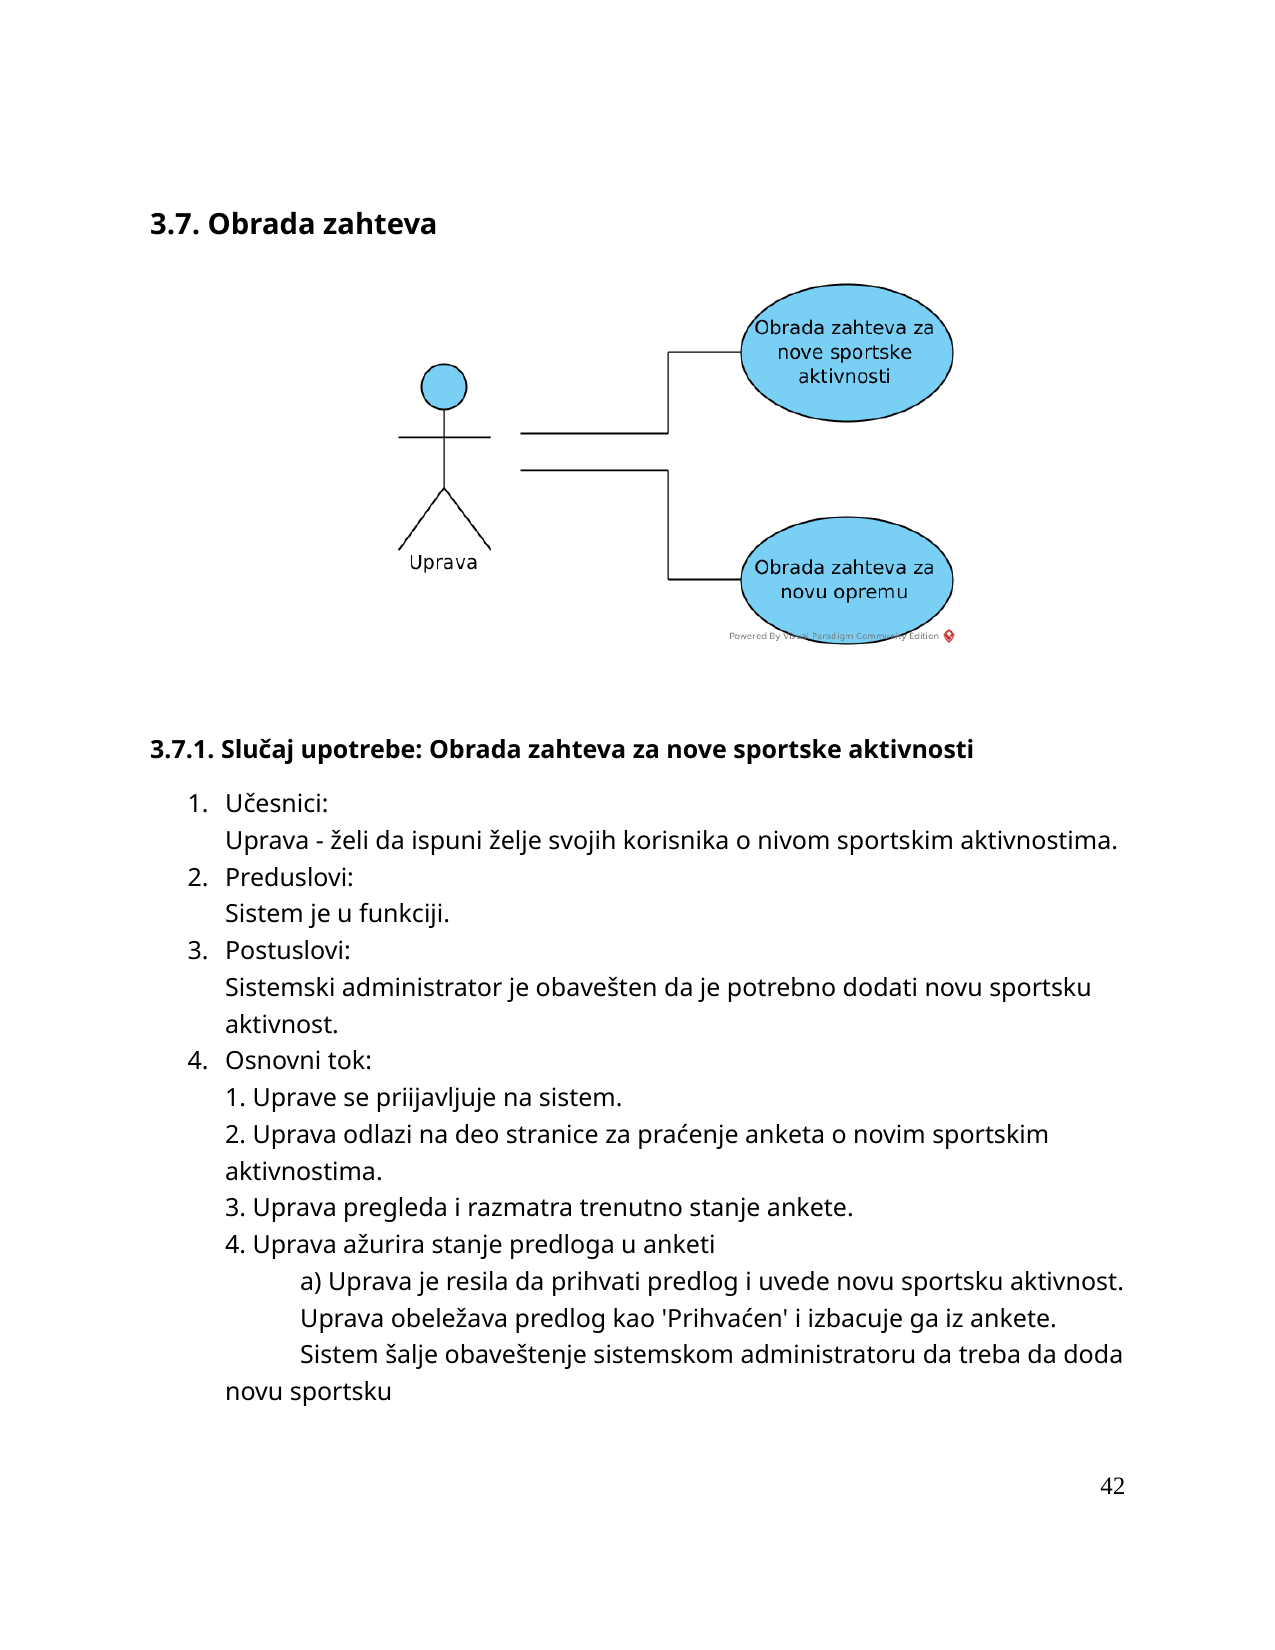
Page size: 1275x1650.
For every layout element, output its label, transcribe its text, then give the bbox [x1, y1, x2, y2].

list Uprava - želi da ispuni želje svojih korisnika o nivom sportskim aktivnostima. [225, 822, 1125, 856]
list Osnovni tok: [187, 1043, 1125, 1077]
text 4. Uprava ažurira stanje predloga u anketi [225, 1227, 1125, 1261]
list Sistemski administrator je obavešten da je potrebno dodati novu sportsku aktivnost. [225, 969, 1125, 1040]
text 3.7. Obrada zahteva [150, 203, 1125, 243]
text a) Uprava je resila da prihvati predlog i uvede novu sportsku aktivnost. [225, 1264, 1125, 1298]
list Postuslovi: [187, 933, 1125, 967]
text 3. Uprava pregleda i razmatra trenutno stanje ankete. [225, 1190, 1125, 1224]
picture [365, 280, 959, 650]
text 1. Uprave se priijavljuje na sistem. [225, 1080, 1125, 1114]
list Sistem je u funkciji. [225, 896, 1125, 930]
text 3.7.1. Slučaj upotrebe: Obrada zahteva za nove sportske aktivnosti [150, 732, 1125, 766]
text Uprava obeležava predlog kao 'Prihvaćen' i izbacuje ga iz ankete. [225, 1300, 1125, 1334]
text 2. Uprava odlazi na deo stranice za praćenje anketa o novim sportskim aktivnostima. [225, 1117, 1125, 1187]
text Sistem šalje obaveštenje sistemskom administratoru da treba da doda novu sportsku [225, 1337, 1125, 1408]
list Preduslovi: [187, 859, 1125, 893]
list Učesnici: [187, 786, 1125, 820]
